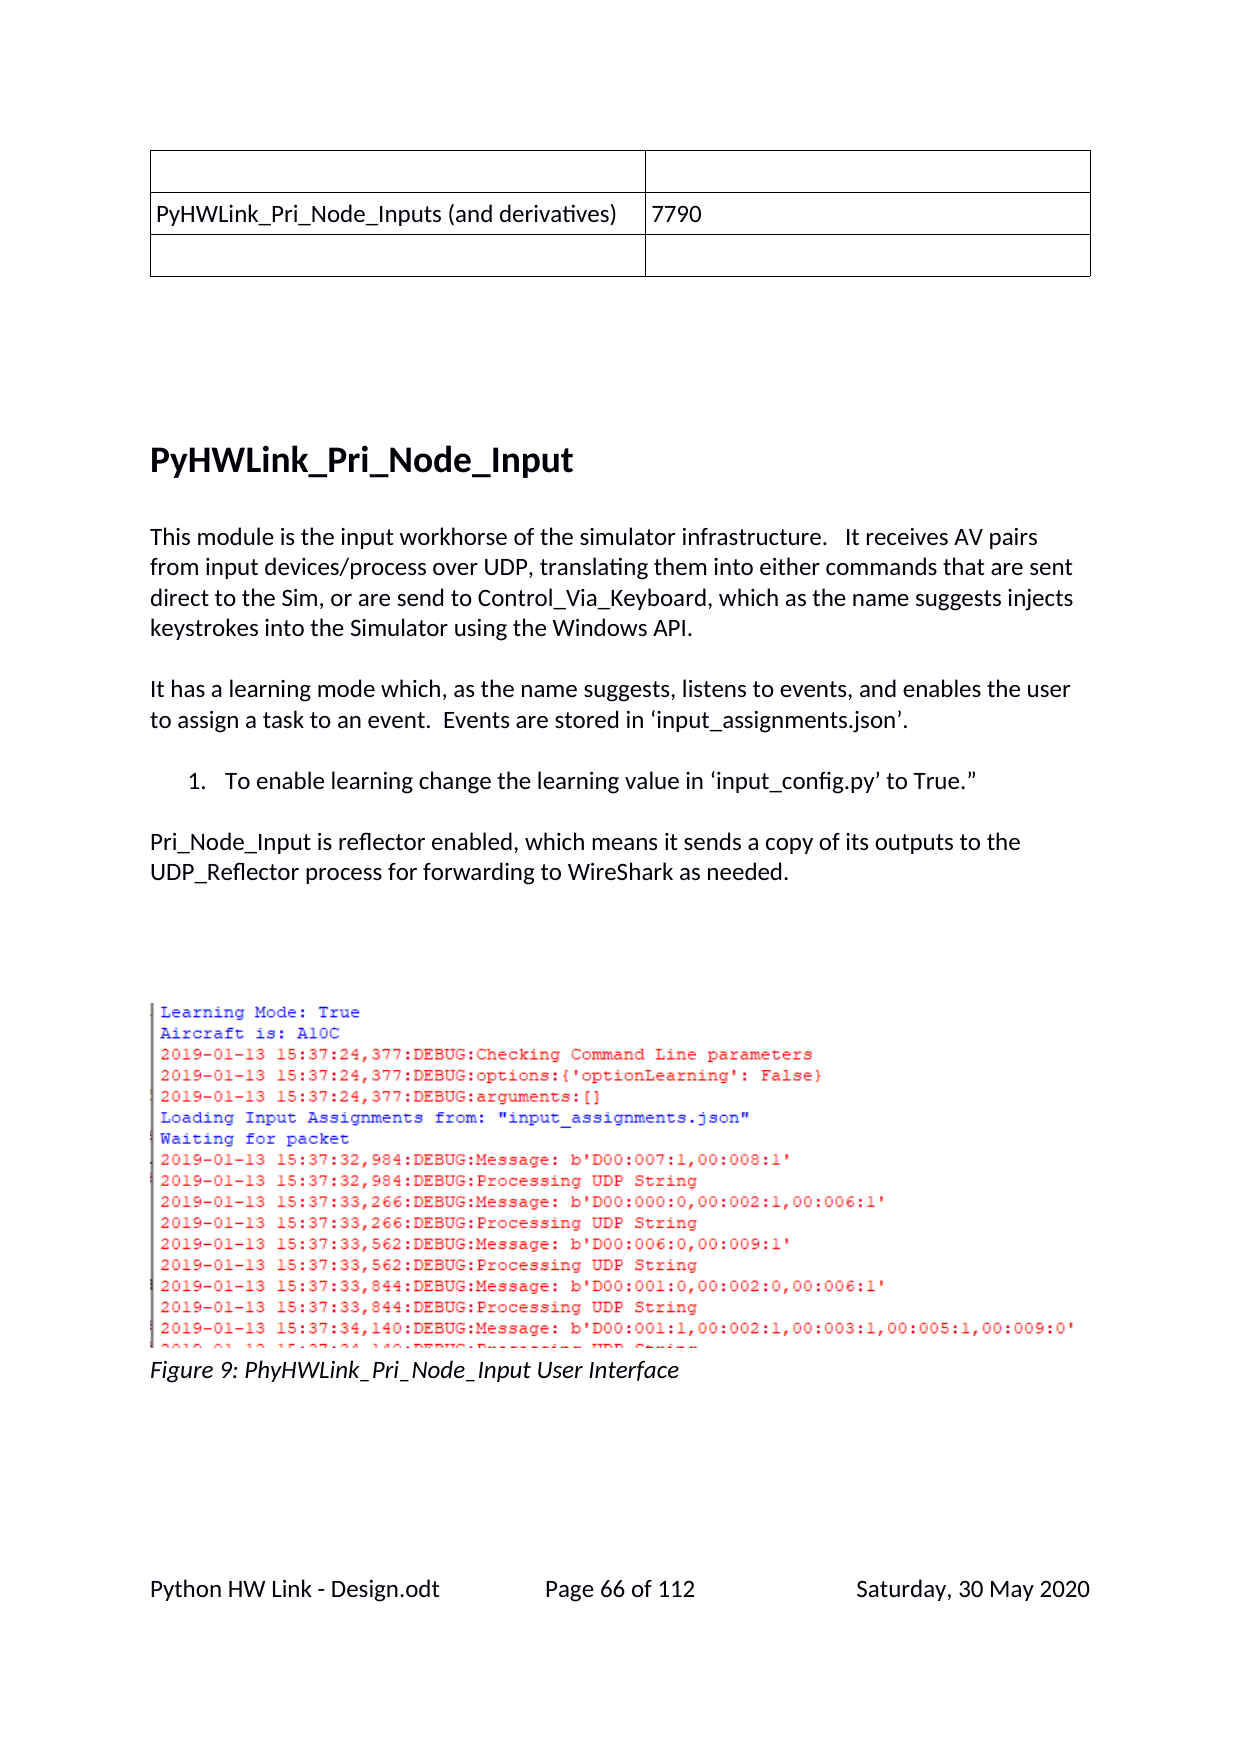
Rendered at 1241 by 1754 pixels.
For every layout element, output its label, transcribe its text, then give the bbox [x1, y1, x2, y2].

subtitle PyHWLink_Pri_Node_Input [150, 436, 1090, 482]
table_cell [646, 151, 1090, 192]
table_cell 7790 [646, 193, 1090, 234]
list To enable learning change the learning value in ‘input_config.py’ to True.” [187, 765, 1090, 795]
text Figure 9: PhyHWLink_Pri_Node_Input User Interface [150, 1348, 1090, 1385]
text It has a learning mode which, as the name suggests, listens to events, and enables the user to assign a task to an event. Events are stored in ‘input_assignments.json’. [150, 673, 1090, 734]
text This module is the input workhorse of the simulator infrastructure. It receives AV pairs from input devices/process over UDP, translating them into either commands that are sent direct to the Sim, or are send to Control_Via_Keyboard, which as the name suggests injects keystrokes into the Simulator using the Windows API. [150, 521, 1090, 643]
text Pri_Node_Input is reflector enabled, which means it sends a copy of its outputs to the UDP_Reflector process for forwarding to WireShark as needed. [150, 826, 1090, 887]
table_cell PyHWLink_Pri_Node_Inputs (and derivatives) [151, 193, 645, 234]
table_cell [646, 235, 1090, 276]
picture [150, 1003, 1091, 1348]
table_cell [151, 235, 645, 276]
table_cell [151, 151, 645, 192]
